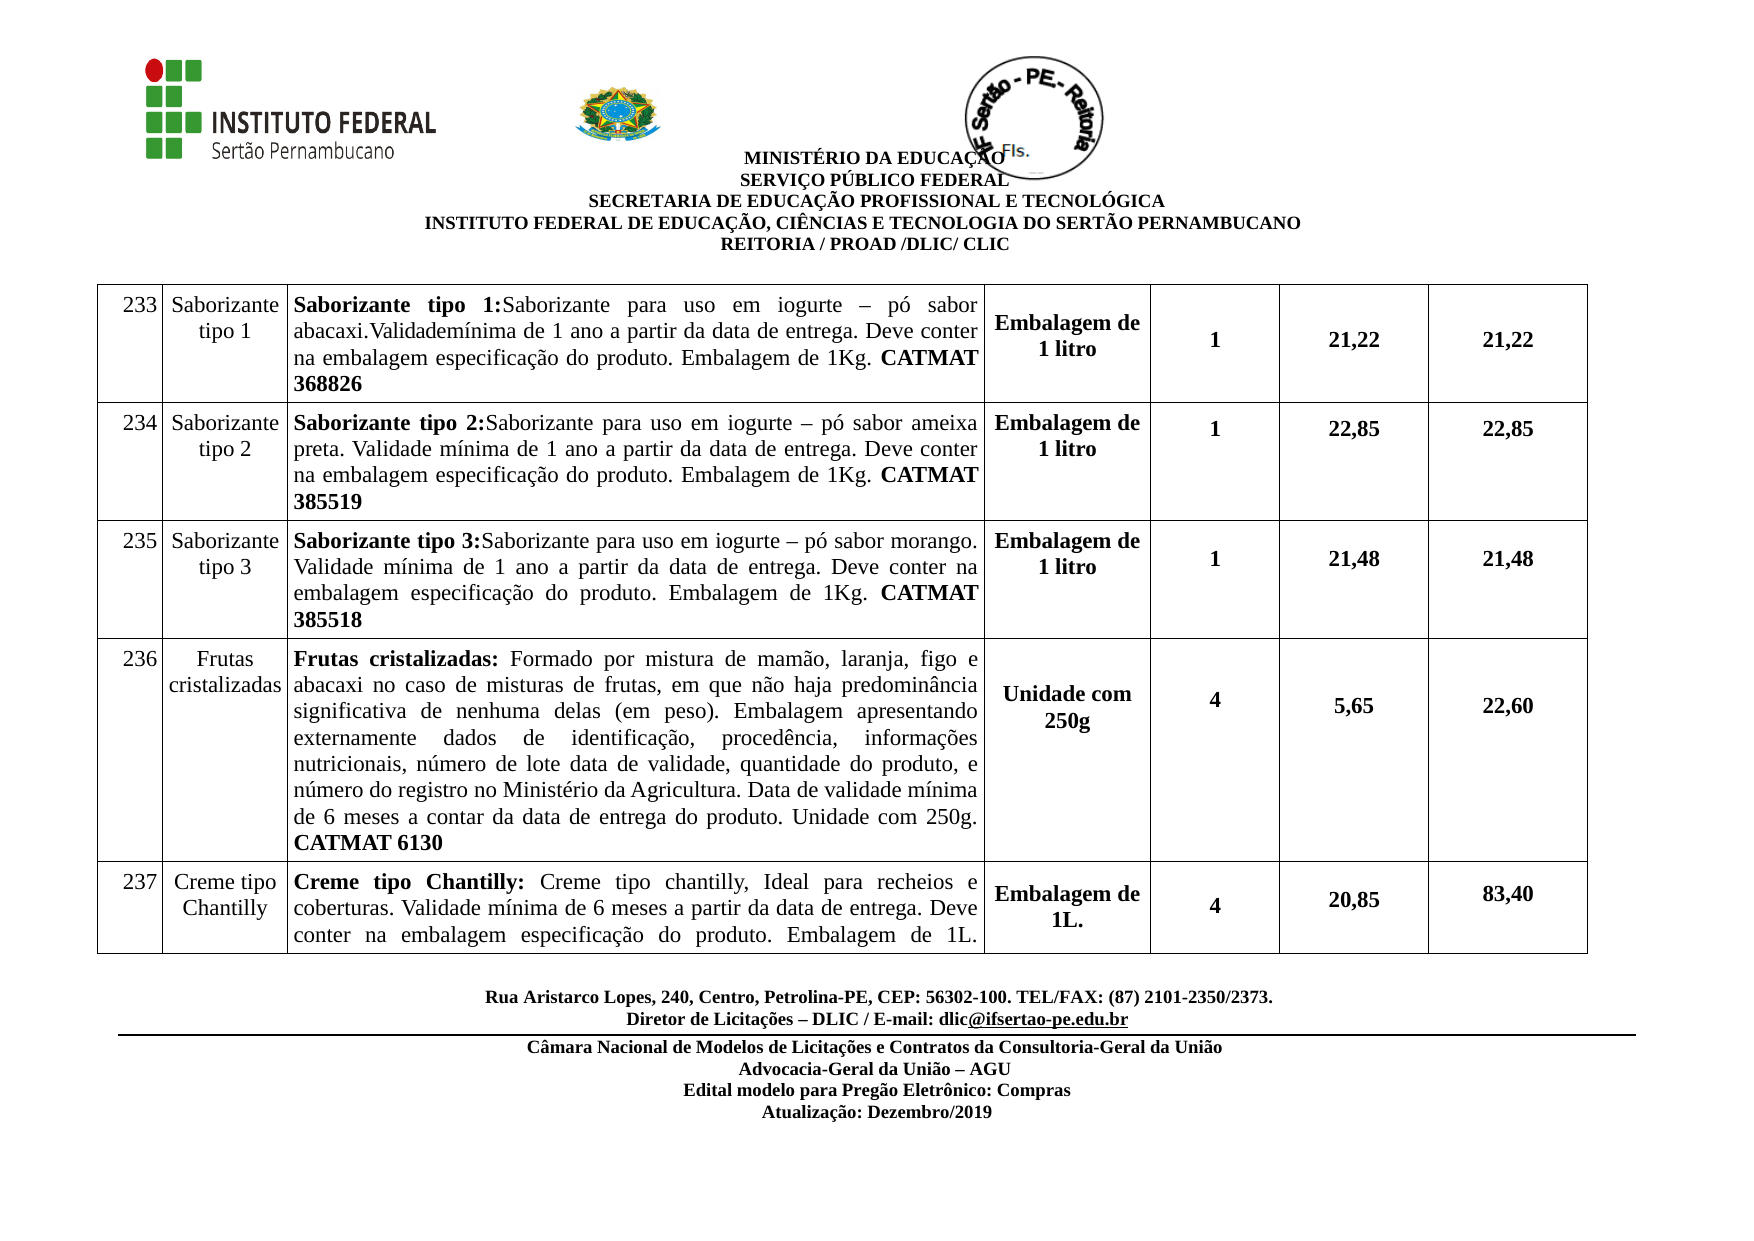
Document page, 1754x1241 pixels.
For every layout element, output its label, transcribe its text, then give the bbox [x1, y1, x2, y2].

table_cell 21,48 [1280, 521, 1428, 638]
table_cell Unidade com 250g [985, 639, 1150, 861]
table_cell 22,85 [1429, 403, 1587, 520]
table_cell 22,85 [1280, 403, 1428, 520]
table_cell 233 [98, 285, 162, 402]
table_cell Saborizante tipo 2:Saborizante para uso em iogurte – pó sabor ameixa preta. Validade mínima de 1 ano a partir da data de entrega. Deve conter na embalagem especificação do produto. Embalagem de 1Kg. CATMAT 385519 [288, 403, 984, 520]
table_cell 4 [1151, 639, 1279, 861]
table_cell 234 [98, 403, 162, 520]
table_cell Saborizante tipo 1 [163, 285, 287, 402]
table_cell Saborizante tipo 3 [163, 521, 287, 638]
picture [145, 58, 435, 159]
table_cell Saborizante tipo 2 [163, 403, 287, 520]
table_cell 1 [1151, 403, 1279, 520]
table_cell Creme tipo Chantilly [163, 862, 287, 953]
table_cell 5,65 [1280, 639, 1428, 861]
table_cell 21,22 [1429, 285, 1587, 402]
table_cell Embalagem de 1 litro [985, 403, 1150, 520]
table_cell Saborizante tipo 1:Saborizante para uso em iogurte – pó sabor abacaxi.Validademínima de 1 ano a partir da data de entrega. Deve conter na embalagem especificação do produto. Embalagem de 1Kg. CATMAT 368826 [288, 285, 984, 402]
table_cell 21,48 [1429, 521, 1587, 638]
table_cell 1 [1151, 285, 1279, 402]
table_cell 20,85 [1280, 862, 1428, 953]
table_cell Saborizante tipo 3:Saborizante para uso em iogurte – pó sabor morango. Validade mínima de 1 ano a partir da data de entrega. Deve conter na embalagem especificação do produto. Embalagem de 1Kg. CATMAT 385518 [288, 521, 984, 638]
table_cell Embalagem de 1 litro [985, 521, 1150, 638]
table_cell Embalagem de 1 litro [985, 285, 1150, 402]
table_cell 22,60 [1429, 639, 1587, 861]
table_cell Creme tipo Chantilly: Creme tipo chantilly, Ideal para recheios e coberturas. Validade mínima de 6 meses a partir da data de entrega. Deve conter na embalagem especificação do produto. Embalagem de 1L. [288, 862, 984, 953]
table_cell 1 [1151, 521, 1279, 638]
table_cell 235 [98, 521, 162, 638]
picture [957, 45, 1111, 186]
table_cell 237 [98, 862, 162, 953]
table_cell 236 [98, 639, 162, 861]
table_cell Embalagem de 1L. [985, 862, 1150, 953]
table_cell Frutas cristalizadas [163, 639, 287, 861]
picture [575, 87, 661, 141]
table_cell 21,22 [1280, 285, 1428, 402]
table_cell 83,40 [1429, 862, 1587, 953]
table_cell Frutas cristalizadas: Formado por mistura de mamão, laranja, figo e abacaxi no caso de misturas de frutas, em que não haja predominância significativa de nenhuma delas (em peso). Embalagem apresentando externamente dados de identificação, procedência, informações nutricionais, número de lote data de validade, quantidade do produto, e número do registro no Ministério da Agricultura. Data de validade mínima de 6 meses a contar da data de entrega do produto. Unidade com 250g. CATMAT 6130 [288, 639, 984, 861]
table_cell 4 [1151, 862, 1279, 953]
